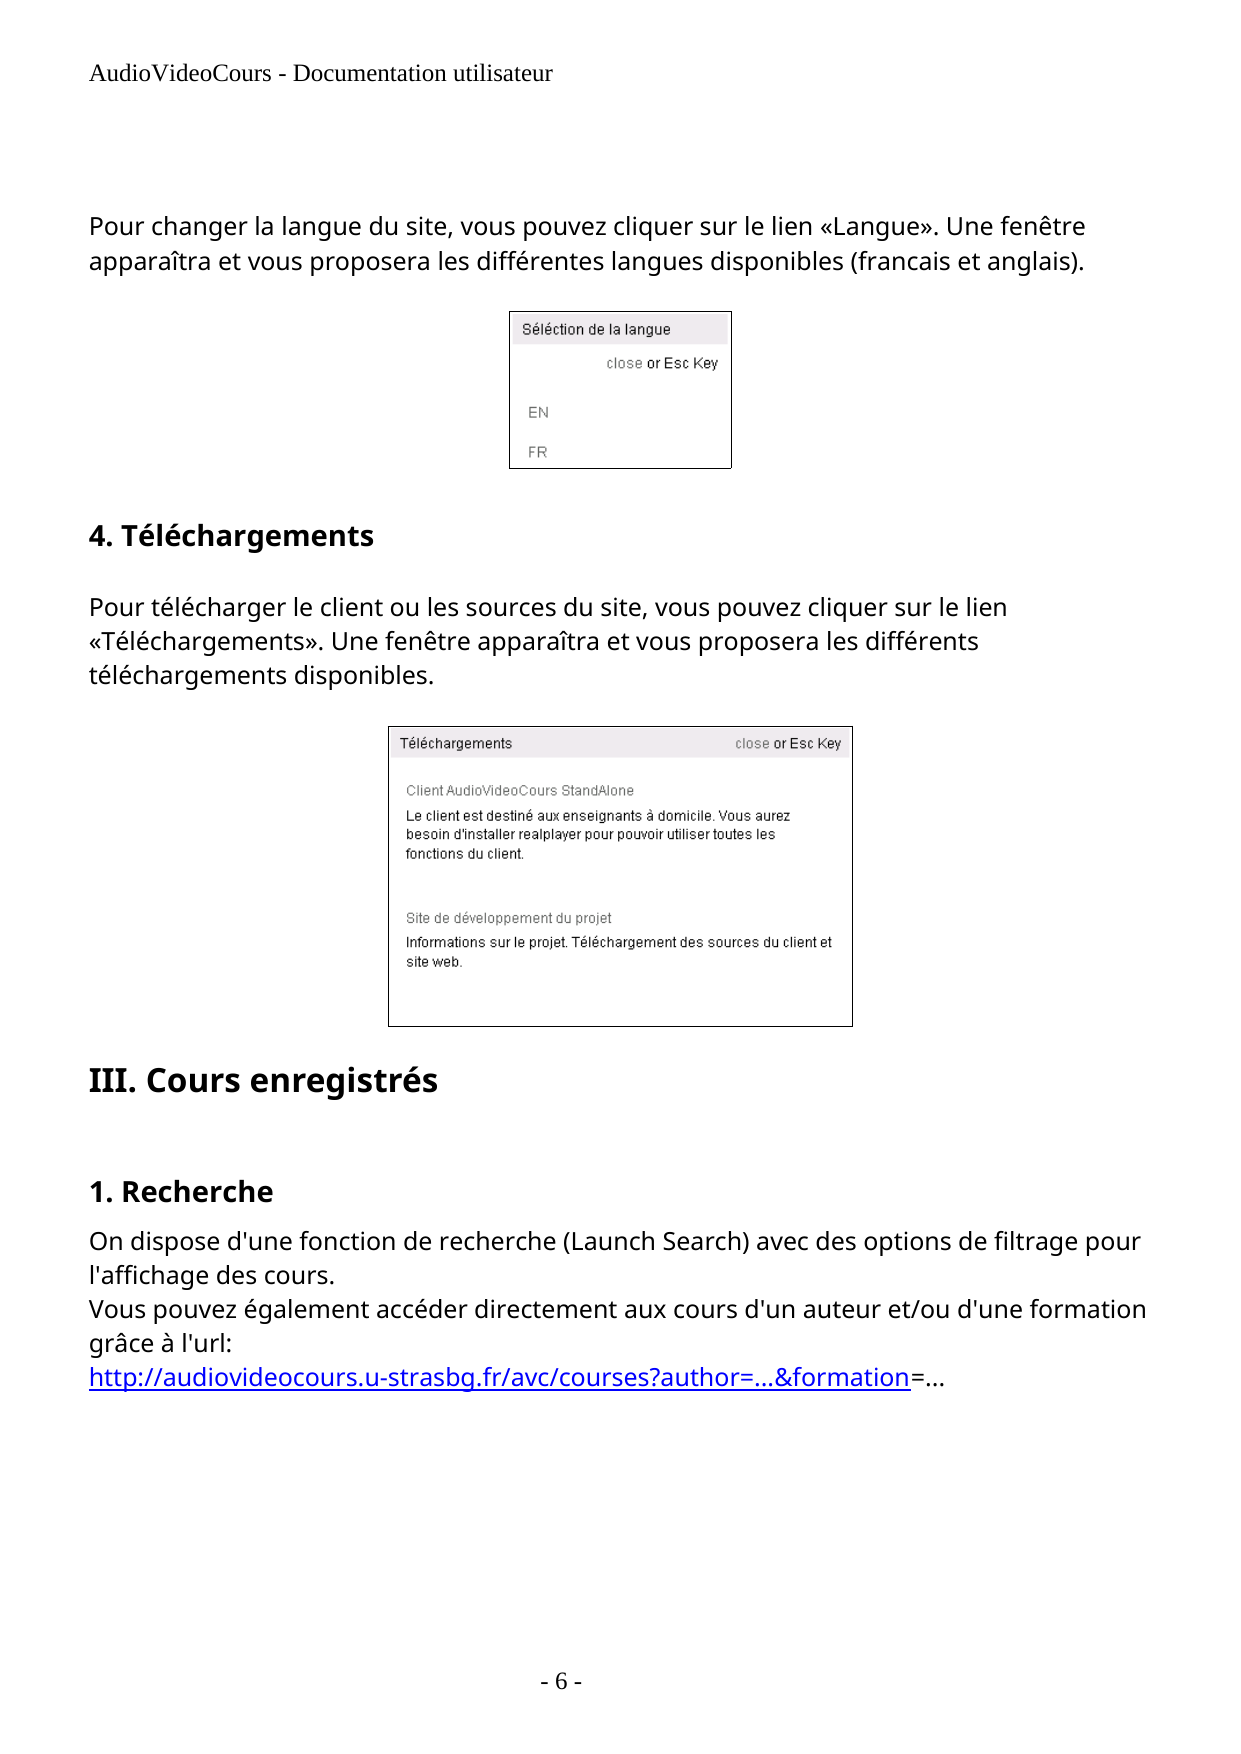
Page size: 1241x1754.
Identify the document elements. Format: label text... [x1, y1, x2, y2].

text Pour télécharger le client ou les sources du site, vous pouvez cliquer sur le lien «Téléchargements». Une fenêtre apparaîtra et vous proposera les différents téléchargements disponibles. [88, 589, 1152, 692]
text On dispose d'une fonction de recherche (Launch Search) avec des options de filtrage pour l'affichage des cours. [88, 1224, 1152, 1292]
text 4. Téléchargements [88, 516, 1152, 555]
text http://audiovideocours.u-strasbg.fr/avc/courses?author=...&formation=... [88, 1360, 1152, 1394]
picture [512, 314, 728, 466]
text Pour changer la langue du site, vous pouvez cliquer sur le lien «Langue». Une fenêtre apparaîtra et vous proposera les différentes langues disponibles (francais et anglais). [88, 209, 1152, 277]
subtitle 1. Recherche [88, 1172, 1152, 1211]
picture [390, 728, 850, 1024]
text Vous pouvez également accéder directement aux cours d'un auteur et/ou d'une formation grâce à l'url: [88, 1292, 1152, 1360]
subtitle III. Cours enregistrés [88, 1057, 1152, 1102]
